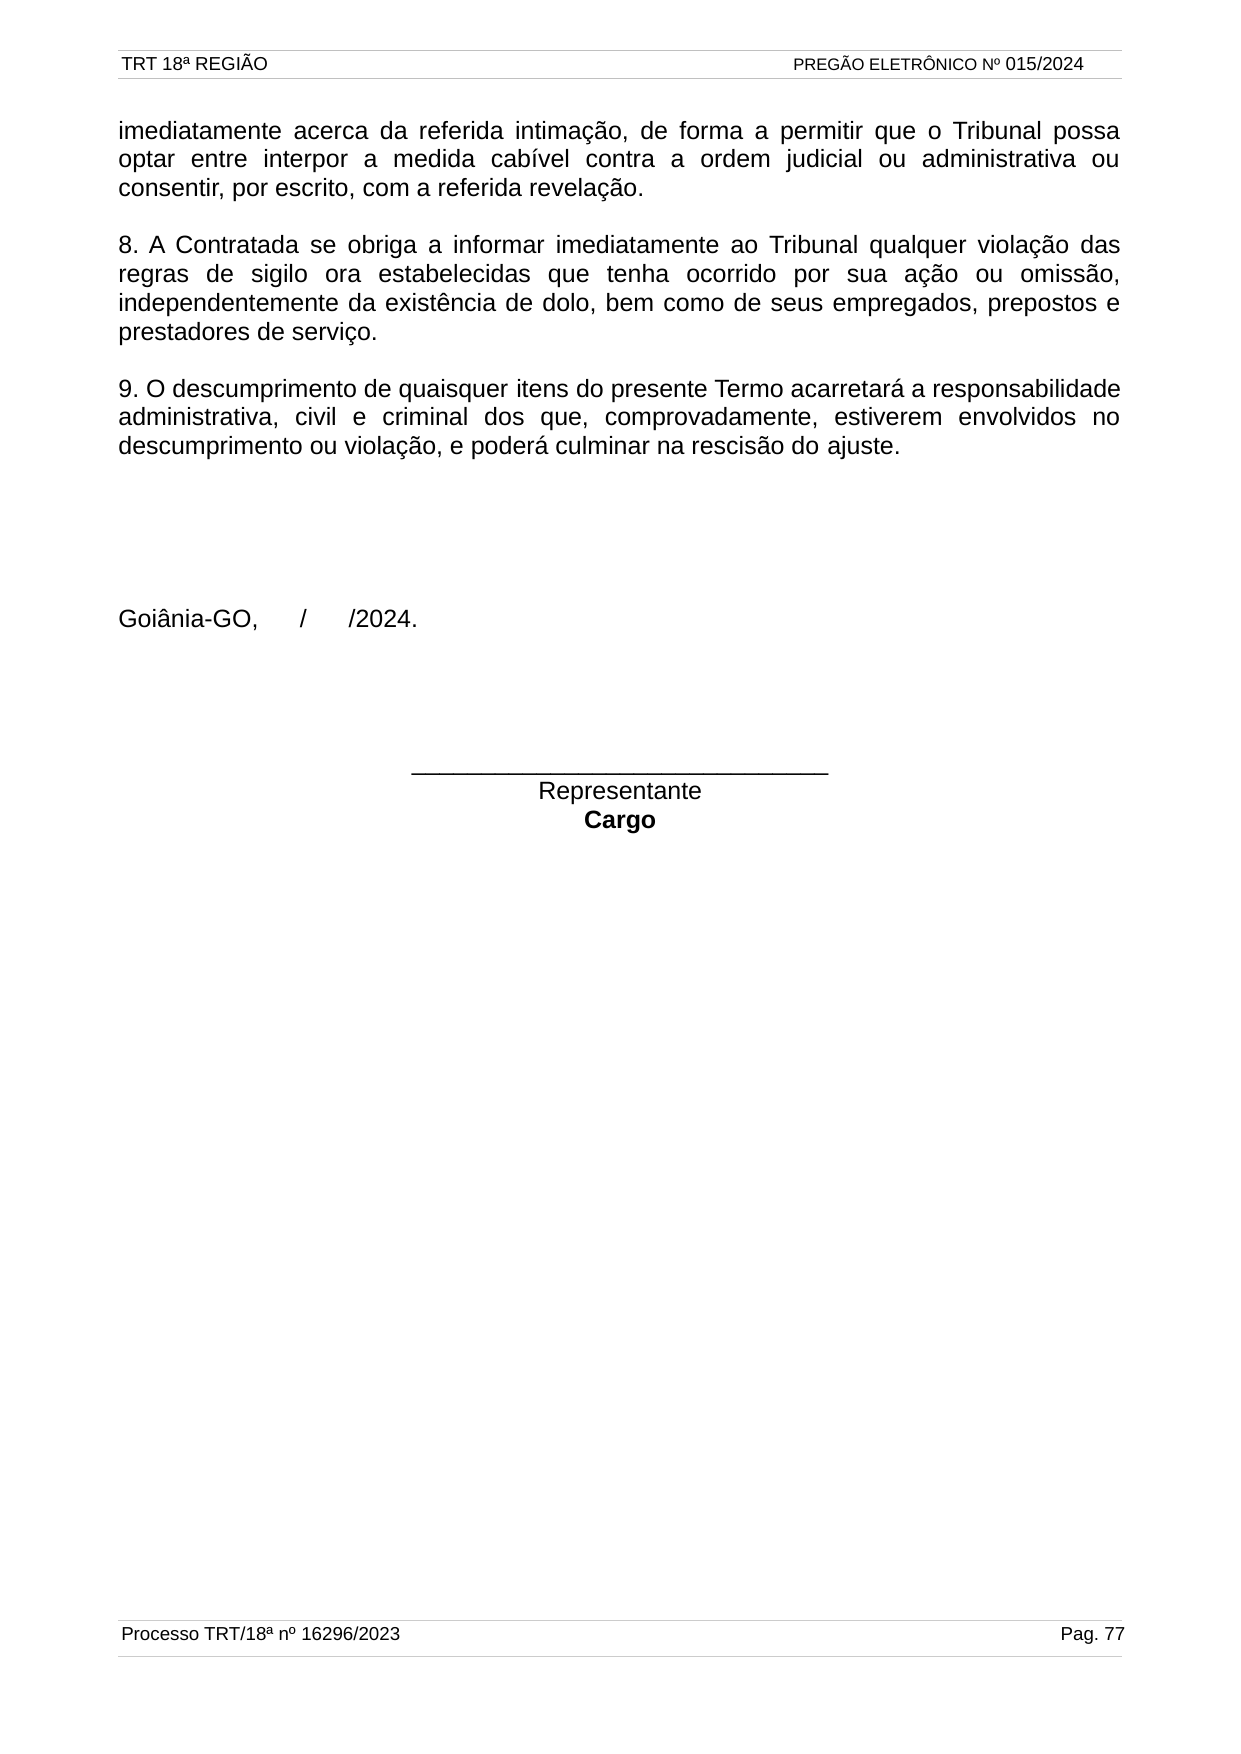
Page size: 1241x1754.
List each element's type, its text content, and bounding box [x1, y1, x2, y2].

text 9. O descumprimento de quaisquer itens do presente Termo acarretará a responsabilidade administrativa, civil e criminal dos que, comprovadamente, estiverem envolvidos no descumprimento ou violação, e poderá culminar na rescisão do ajuste. [118, 373, 1122, 460]
text Cargo [118, 805, 1122, 833]
text 8. A Contratada se obriga a informar imediatamente ao Tribunal qualquer violação das regras de sigilo ora estabelecidas que tenha ocorrido por sua ação ou omissão, independentemente da existência de dolo, bem como de seus empregados, prepostos e prestadores de serviço. [118, 230, 1122, 345]
text Representante [118, 776, 1122, 805]
text ______________________________ [118, 747, 1122, 776]
text imediatamente acerca da referida intimação, de forma a permitir que o Tribunal possa optar entre interpor a medida cabível contra a ordem judicial ou administrativa ou consentir, por escrito, com a referida revelação. [118, 116, 1122, 202]
text Goiânia-GO, / /2024. [118, 603, 1122, 632]
